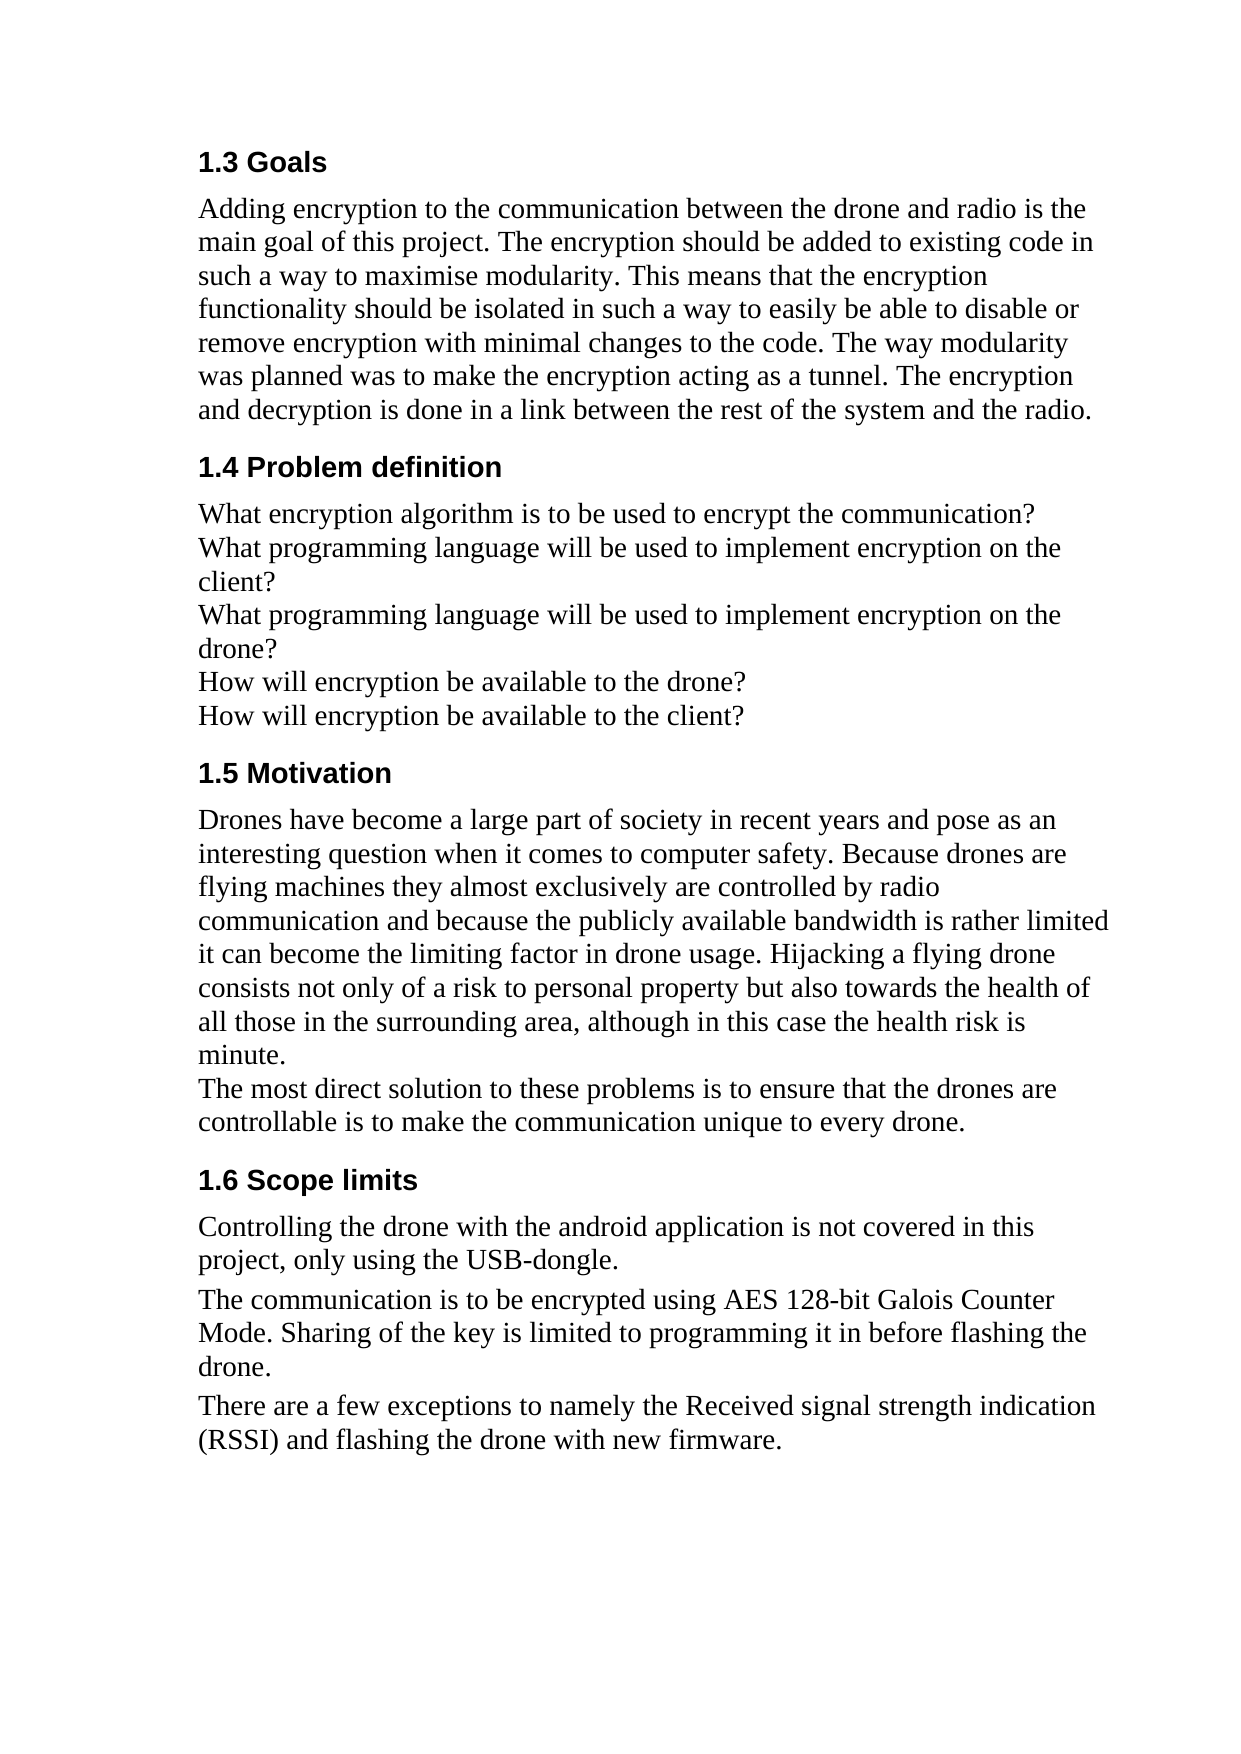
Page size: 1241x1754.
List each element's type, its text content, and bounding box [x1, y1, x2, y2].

text Drones have become a large part of society in recent years and pose as an interesting question when it comes to computer safety. Because drones are flying machines they almost exclusively are controlled by radio communication and because the publicly available bandwidth is rather limited it can become the limiting factor in drone usage. Hijacking a flying drone consists not only of a risk to personal property but also towards the health of all those in the surrounding area, although in this case the health risk is minute. [198, 802, 1119, 1071]
text There are a few exceptions to namely the Received signal strength indication (RSSI) and flashing the drone with new firmware. [198, 1388, 1119, 1456]
text What encryption algorithm is to be used to encrypt the communication? [198, 497, 1119, 530]
text What programming language will be used to implement encryption on the client? [198, 530, 1119, 597]
subtitle Goals [198, 145, 1119, 178]
text How will encryption be available to the client? [198, 698, 1119, 731]
text Adding encryption to the communication between the drone and radio is the main goal of this project. The encryption should be added to existing code in such a way to maximise modularity. This means that the encryption functionality should be isolated in such a way to easily be able to disable or remove encryption with minimal changes to the code. The way modularity was planned was to make the encryption acting as a tunnel. The encryption and decryption is done in a link between the rest of the system and the radio. [198, 191, 1119, 426]
subtitle Problem definition [198, 451, 1119, 484]
subtitle Scope limits [198, 1163, 1119, 1196]
text The most direct solution to these problems is to ensure that the drones are controllable is to make the communication unique to every drone. [198, 1071, 1119, 1138]
text What programming language will be used to implement encryption on the drone? [198, 597, 1119, 664]
text How will encryption be available to the drone? [198, 664, 1119, 698]
subtitle Motivation [198, 756, 1119, 790]
text Controlling the drone with the android application is not covered in this project, only using the USB-dongle. [198, 1209, 1119, 1276]
text The communication is to be encrypted using AES 128-bit Galois Counter Mode. Sharing of the key is limited to programming it in before flashing the drone. [198, 1282, 1119, 1382]
